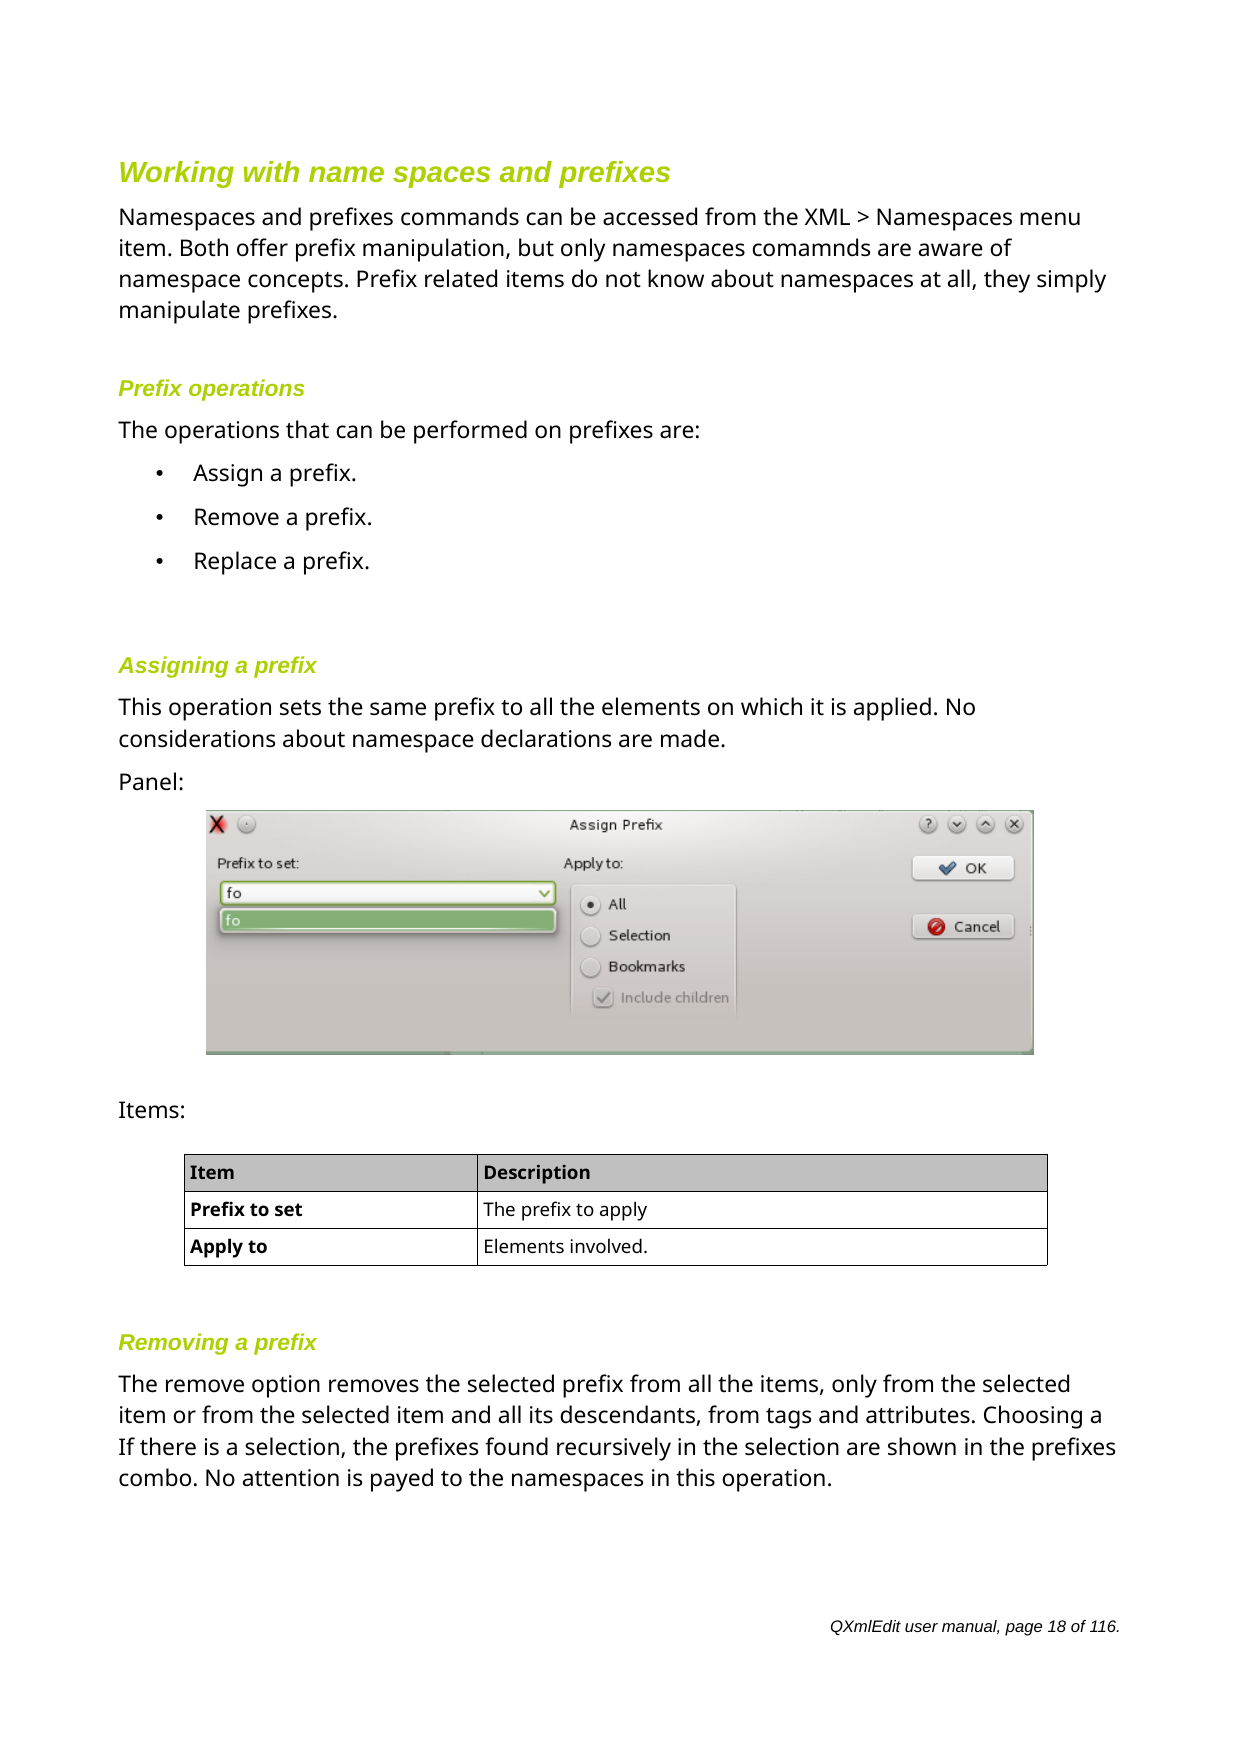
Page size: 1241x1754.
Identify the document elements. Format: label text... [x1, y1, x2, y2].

subtitle Prefix operations [118, 375, 1122, 401]
table_cell Prefix to set [185, 1192, 477, 1228]
subtitle Working with name spaces and prefixes [118, 155, 1122, 188]
text The operations that can be performed on prefixes are: [118, 414, 1122, 445]
list Assign a prefix. [156, 457, 1122, 489]
text This operation sets the same prefix to all the elements on which it is applied. No considerations about namespace declarations are made. [118, 691, 1122, 754]
table_cell The prefix to apply [478, 1192, 1047, 1228]
subtitle Assigning a prefix [118, 652, 1122, 679]
list Remove a prefix. [156, 501, 1122, 532]
text Panel: [118, 766, 1122, 798]
text Items: [118, 1094, 1122, 1125]
picture [206, 810, 1034, 1055]
table_cell Elements involved. [478, 1229, 1047, 1265]
subtitle Removing a prefix [118, 1329, 1122, 1355]
table_header Description [478, 1155, 1047, 1191]
list Replace a prefix. [156, 545, 1122, 576]
table_cell Apply to [185, 1229, 477, 1265]
text The remove option removes the selected prefix from all the items, only from the selected item or from the selected item and all its descendants, from tags and attributes. Choosing a If there is a selection, the prefixes found recursively in the selection are shown in the prefixes combo. No attention is payed to the namespaces in this operation. [118, 1368, 1122, 1493]
table_header Item [185, 1155, 477, 1191]
text Namespaces and prefixes commands can be accessed from the XML > Namespaces menu item. Both offer prefix manipulation, but only namespaces comamnds are aware of namespace concepts. Prefix related items do not know about namespaces at all, they simply manipulate prefixes. [118, 201, 1122, 326]
